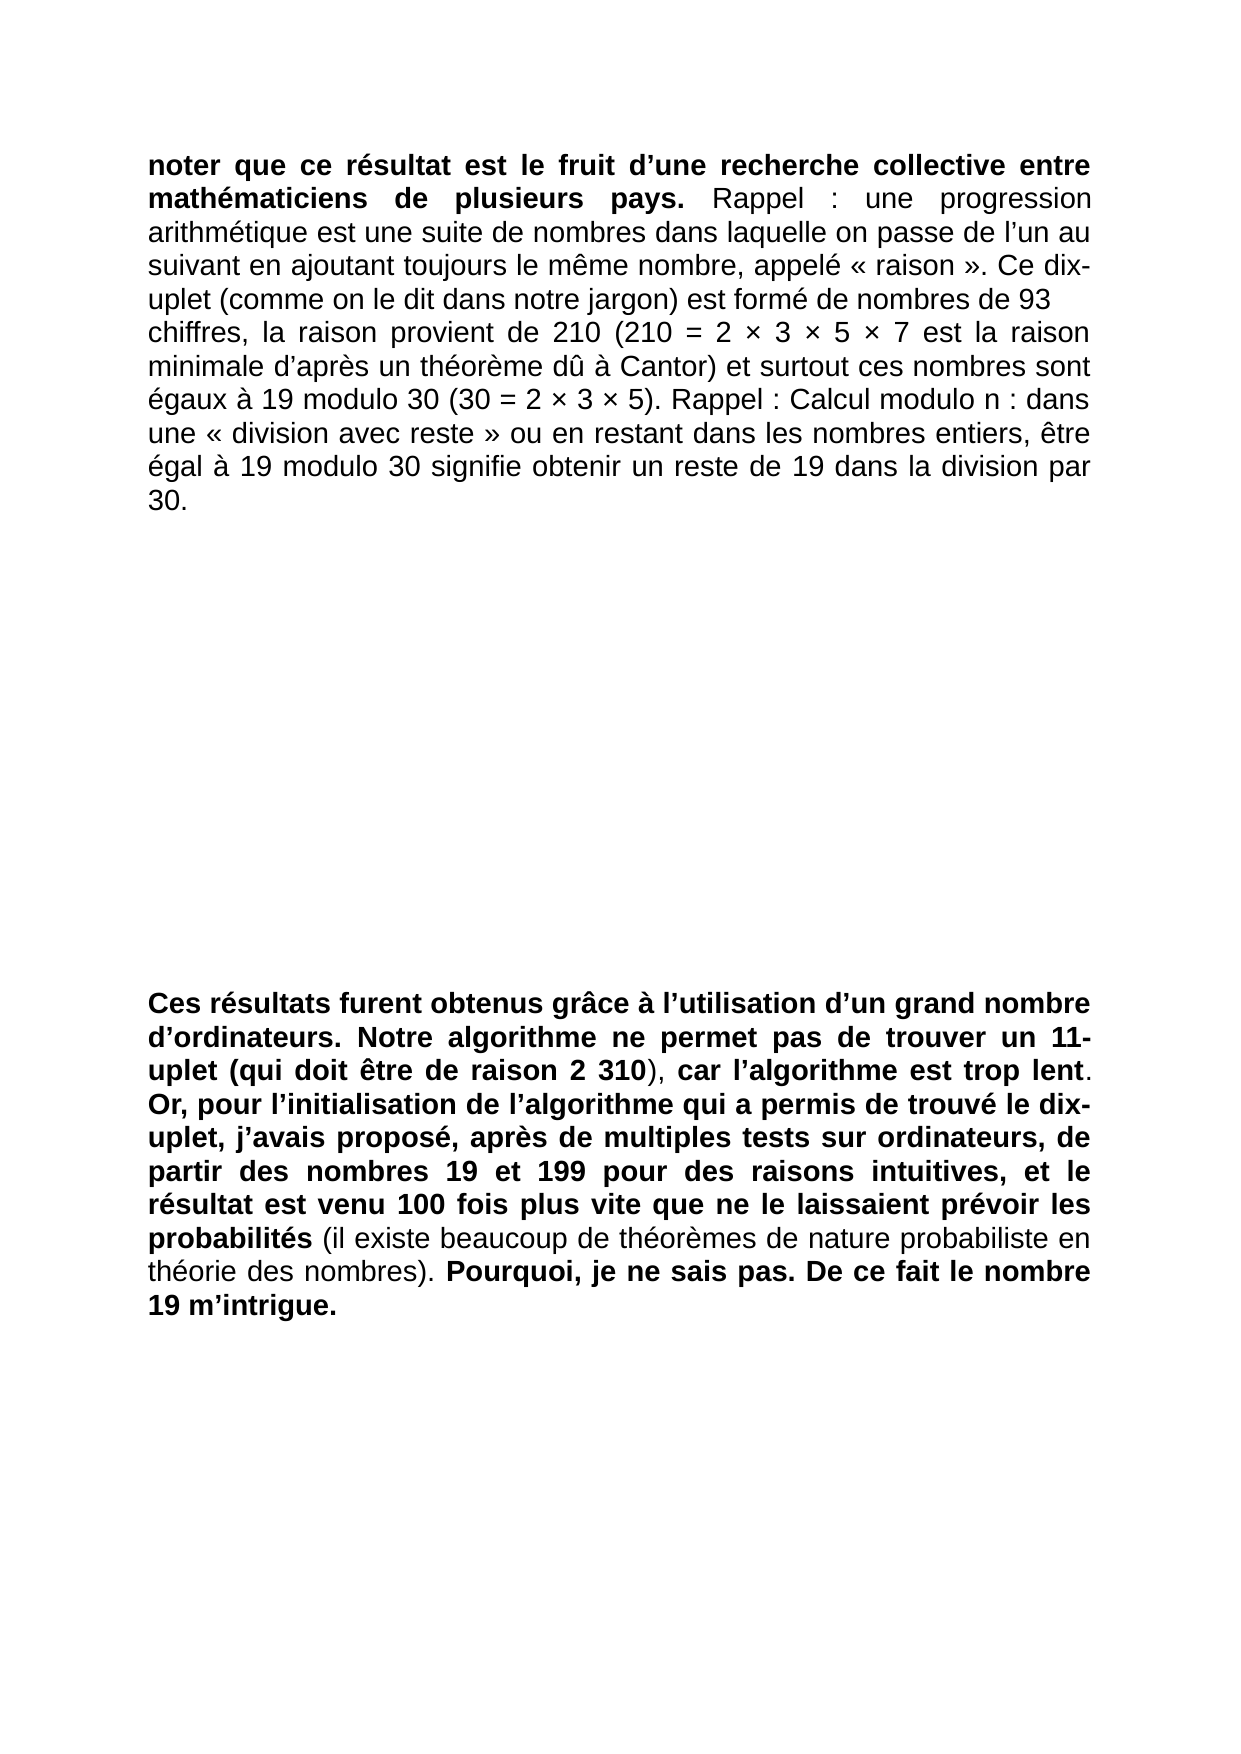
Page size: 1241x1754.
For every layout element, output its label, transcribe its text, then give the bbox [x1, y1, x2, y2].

text chiffres, la raison provient de 210 (210 = 2 × 3 × 5 × 7 est la raison minimale d’après un théorème dû à Cantor) et surtout ces nombres sont égaux à 19 modulo 30 (30 = 2 × 3 × 5). Rappel : Calcul modulo n : dans une « division avec reste » ou en restant dans les nombres entiers, être égal à 19 modulo 30 signifie obtenir un reste de 19 dans la division par 30. [148, 315, 1093, 517]
text Ces résultats furent obtenus grâce à l’utilisation d’un grand nombre d’ordinateurs. Notre algorithme ne permet pas de trouver un 11-uplet (qui doit être de raison 2 310), car l’algorithme est trop lent. Or, pour l’initialisation de l’algorithme qui a permis de trouvé le dix-uplet, j’avais proposé, après de multiples tests sur ordinateurs, de partir des nombres 19 et 199 pour des raisons intuitives, et le résultat est venu 100 fois plus vite que ne le laissaient prévoir les probabilités (il existe beaucoup de théorèmes de nature probabiliste en théorie des nombres). Pourquoi, je ne sais pas. De ce fait le nombre 19 m’intrigue. [148, 986, 1093, 1322]
text noter que ce résultat est le fruit d’une recherche collective entre mathématiciens de plusieurs pays. Rappel : une progression arithmétique est une suite de nombres dans laquelle on passe de l’un au suivant en ajoutant toujours le même nombre, appelé « raison ». Ce dix-uplet (comme on le dit dans notre jargon) est formé de nombres de 93 [148, 148, 1093, 315]
